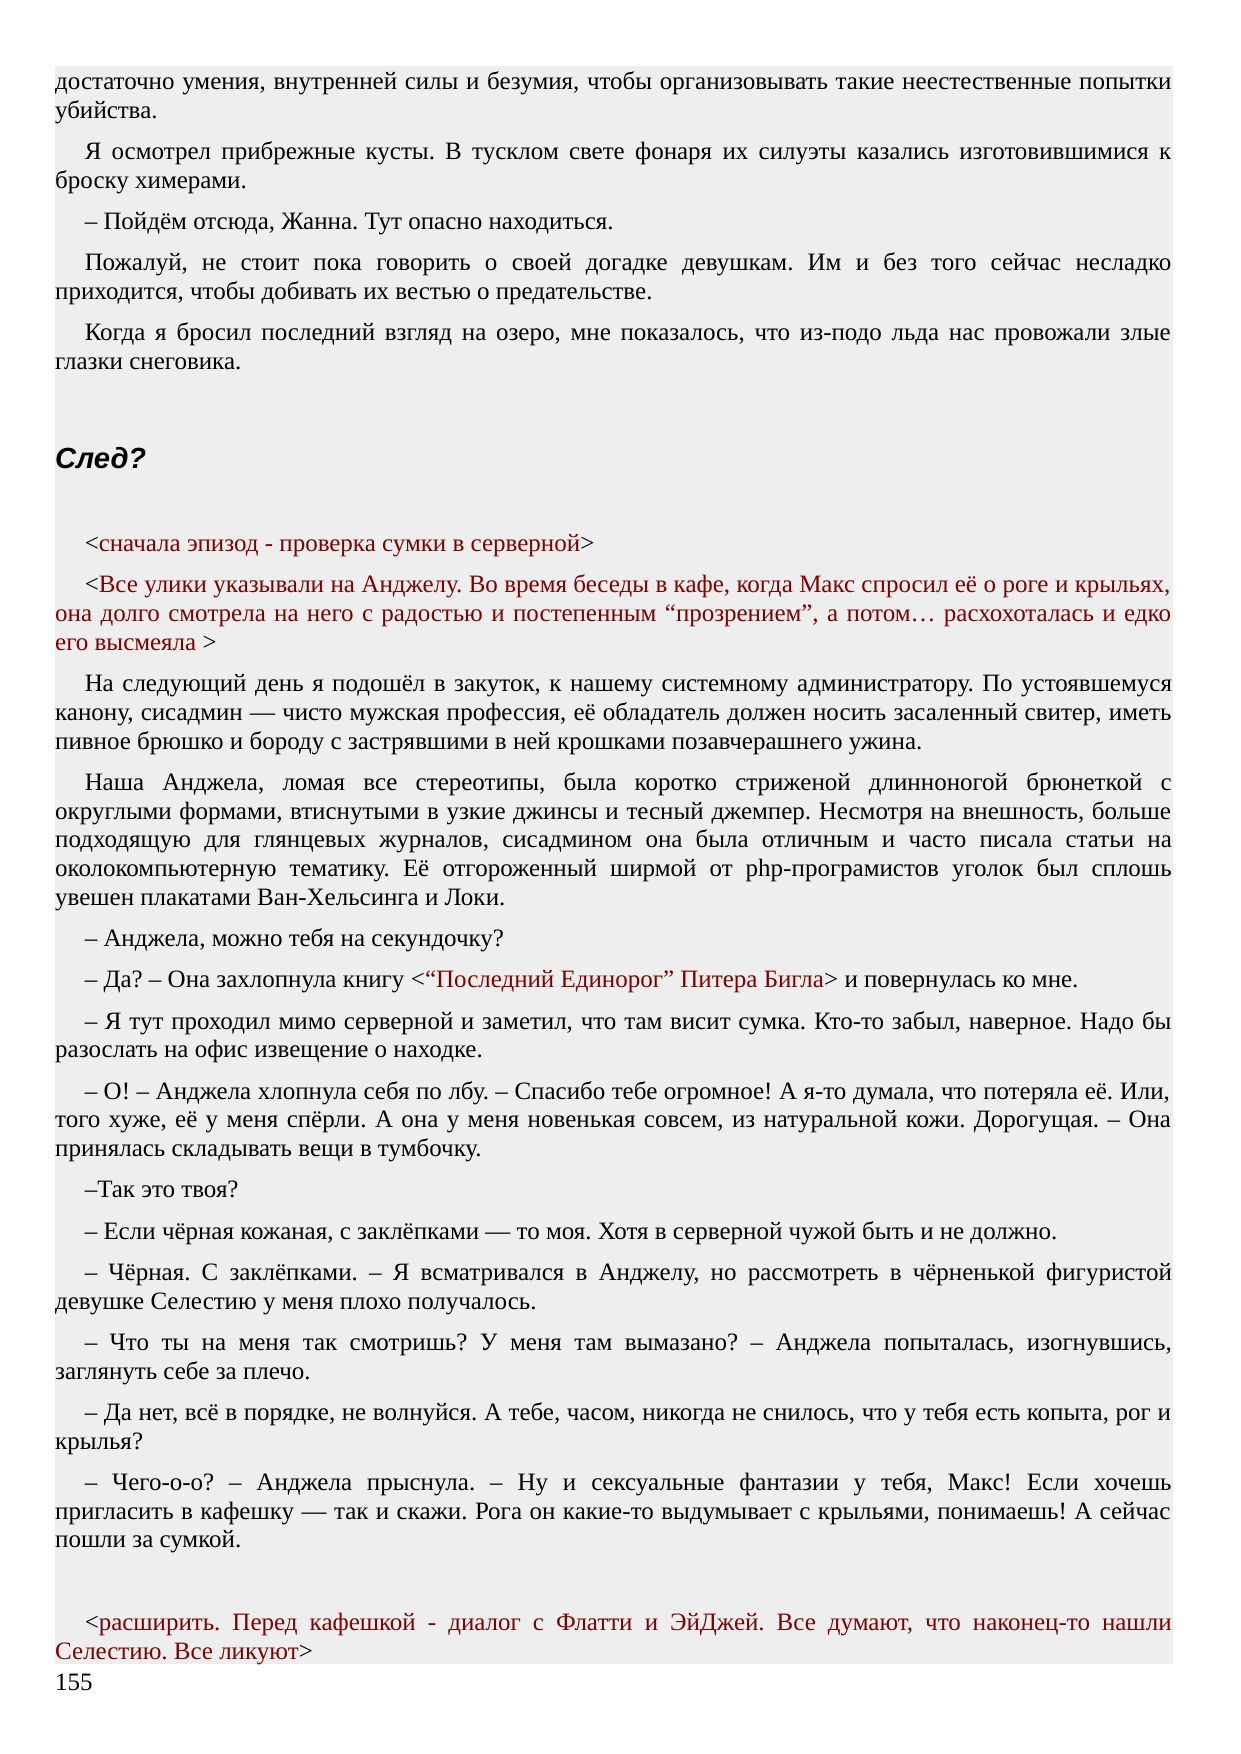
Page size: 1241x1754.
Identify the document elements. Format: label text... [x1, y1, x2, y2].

text – Если чёрная кожаная, с заклёпками — то моя. Хотя в серверной чужой быть и не должно. [55, 1216, 1173, 1244]
text –Так это твоя? [55, 1174, 1173, 1203]
text Наша Анджела, ломая все стереотипы, была коротко стриженой длинноногой брюнеткой с округлыми формами, втиснутыми в узкие джинсы и тесный джемпер. Несмотря на внешность, больше подходящую для глянцевых журналов, сисадмином она была отличным и часто писала статьи на околокомпьютерную тематику. Её отгороженный ширмой от php-програмистов уголок был сплошь увешен плакатами Ван-Хельсинга и Локи. [55, 767, 1173, 911]
text – Да? – Она захлопнула книгу <“Последний Единорог” Питера Бигла> и повернулась ко мне. [55, 964, 1173, 993]
subtitle След? [55, 441, 1173, 474]
text Когда я бросил последний взгляд на озеро, мне показалось, что из-подо льда нас провожали злые глазки снеговика. [55, 317, 1173, 375]
text достаточно умения, внутренней силы и безумия, чтобы организовывать такие неестественные попытки убийства. [55, 66, 1173, 123]
text – Пойдём отсюда, Жанна. Тут опасно находиться. [55, 206, 1173, 235]
text <Все улики указывали на Анджелу. Во время беседы в кафе, когда Макс спросил её о роге и крыльях, она долго смотрела на него с радостью и постепенным “прозрением”, а потом… расхохоталась и едко его высмеяла > [55, 569, 1173, 656]
text – Я тут проходил мимо серверной и заметил, что там висит сумка. Кто-то забыл, наверное. Надо бы разослать на офис извещение о находке. [55, 1006, 1173, 1063]
text – Анджела, можно тебя на секундочку? [55, 923, 1173, 952]
text – Что ты на меня так смотришь? У меня там вымазано? – Анджела попыталась, изогнувшись, заглянуть себе за плечо. [55, 1327, 1173, 1384]
text – Да нет, всё в порядке, не волнуйся. А тебе, часом, никогда не снилось, что у тебя есть копыта, рог и крылья? [55, 1397, 1173, 1454]
text – О! – Анджела хлопнула себя по лбу. – Спасибо тебе огромное! А я-то думала, что потеряла её. Или, того хуже, её у меня спёрли. А она у меня новенькая совсем, из натуральной кожи. Дорогущая. – Она принялась складывать вещи в тумбочку. [55, 1076, 1173, 1162]
text <сначала эпизод - проверка сумки в серверной> [55, 528, 1173, 557]
text На следующий день я подошёл в закуток, к нашему системному администратору. По устоявшемуся канону, сисадмин — чисто мужская профессия, её обладатель должен носить засаленный свитер, иметь пивное брюшко и бороду с застрявшими в ней крошками позавчерашнего ужина. [55, 668, 1173, 754]
text <расширить. Перед кафешкой - диалог с Флатти и ЭйДжей. Все думают, что наконец-то нашли Селестию. Все ликуют> [55, 1607, 1173, 1664]
text – Чего-о-о? – Анджела прыснула. – Ну и сексуальные фантазии у тебя, Макс! Если хочешь пригласить в кафешку — так и скажи. Рога он какие-то выдумывает с крыльями, понимаешь! А сейчас пошли за сумкой. [55, 1467, 1173, 1553]
text Я осмотрел прибрежные кусты. В тусклом свете фонаря их силуэты казались изготовившимися к броску химерами. [55, 136, 1173, 193]
text Пожалуй, не стоит пока говорить о своей догадке девушкам. Им и без того сейчас несладко приходится, чтобы добивать их вестью о предательстве. [55, 247, 1173, 305]
text – Чёрная. С заклёпками. – Я всматривался в Анджелу, но рассмотреть в чёрненькой фигуристой девушке Селестию у меня плохо получалось. [55, 1257, 1173, 1314]
